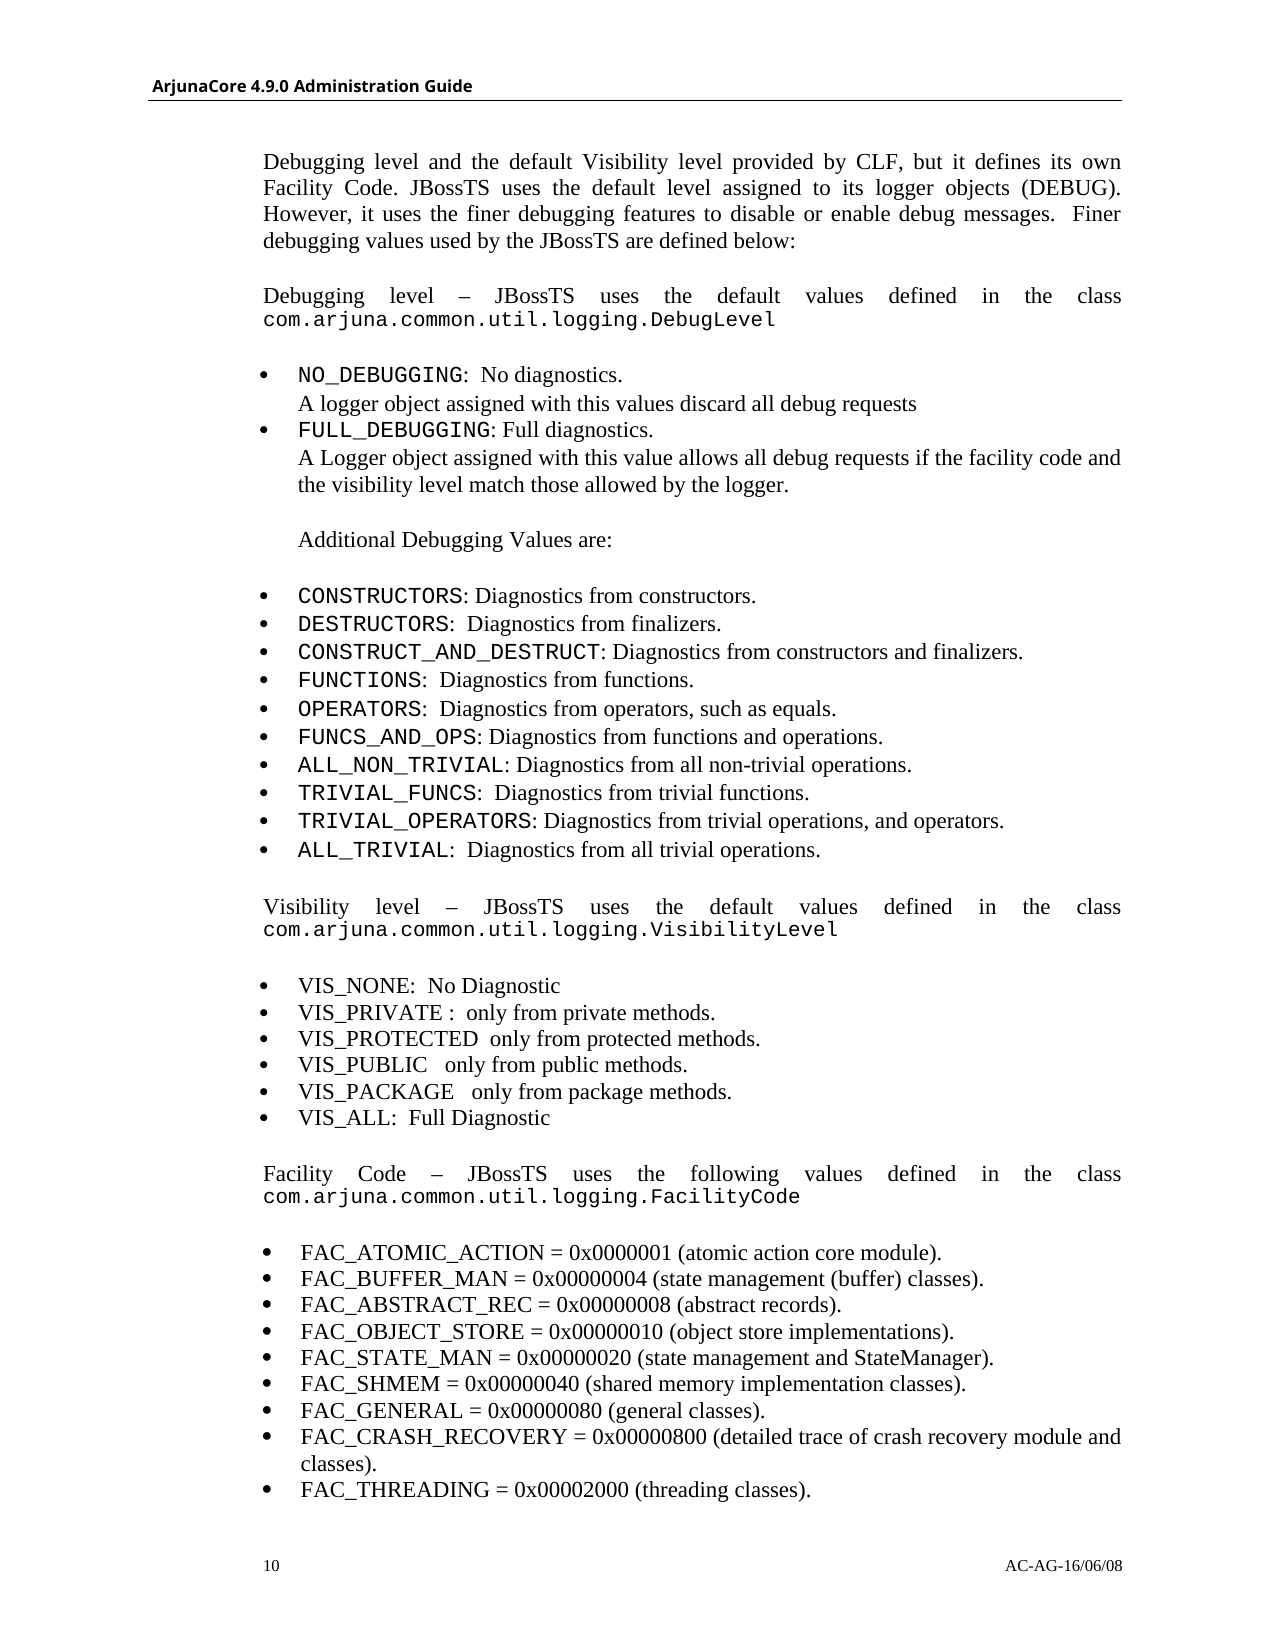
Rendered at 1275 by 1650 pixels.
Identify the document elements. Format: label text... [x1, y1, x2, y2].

list FAC_ABSTRACT_REC = 0x00000008 (abstract records). [263, 1291, 1122, 1318]
list VIS_PROTECTED only from protected methods. [260, 1025, 1122, 1051]
list TRIVIAL_OPERATORS: Diagnostics from trivial operations, and operators. [260, 807, 1122, 836]
list FUNCTIONS: Diagnostics from functions. [260, 666, 1122, 694]
text Visibility level – JBossTS uses the default values defined in the class com.arjuna.common.util.logging.VisibilityLevel [263, 893, 1122, 943]
list CONSTRUCTORS: Diagnostics from constructors. [260, 582, 1122, 610]
text Debugging level – JBossTS uses the default values defined in the class com.arjuna.common.util.logging.DebugLevel [263, 282, 1122, 332]
text Facility Code – JBossTS uses the following values defined in the class com.arjuna.common.util.logging.FacilityCode [263, 1159, 1122, 1209]
text Additional Debugging Values are: [298, 526, 1122, 552]
list FUNCS_AND_OPS: Diagnostics from functions and operations. [260, 723, 1122, 751]
list FAC_OBJECT_STORE = 0x00000010 (object store implementations). [263, 1318, 1122, 1344]
list TRIVIAL_FUNCS: Diagnostics from trivial functions. [260, 779, 1122, 807]
list ALL_TRIVIAL: Diagnostics from all trivial operations. [260, 836, 1122, 864]
list ALL_NON_TRIVIAL: Diagnostics from all non-trivial operations. [260, 751, 1122, 779]
list FAC_STATE_MAN = 0x00000020 (state management and StateManager). [263, 1344, 1122, 1371]
list VIS_NONE: No Diagnostic [260, 972, 1122, 999]
list FULL_DEBUGGING: Full diagnostics. A Logger object assigned with this value allows all debug requests if the facility code and the visibility level match those allowed by the logger. [260, 416, 1122, 497]
list VIS_PUBLIC only from public methods. [260, 1051, 1122, 1078]
list VIS_ALL: Full Diagnostic [260, 1104, 1122, 1130]
list NO_DEBUGGING: No diagnostics. A logger object assigned with this values discard all debug requests [260, 361, 1122, 416]
list VIS_PRIVATE : only from private methods. [260, 999, 1122, 1025]
list VIS_PACKAGE only from package methods. [260, 1078, 1122, 1104]
list OPERATORS: Diagnostics from operators, such as equals. [260, 694, 1122, 723]
list DESTRUCTORS: Diagnostics from finalizers. [260, 610, 1122, 638]
list FAC_ATOMIC_ACTION = 0x0000001 (atomic action core module). [263, 1239, 1122, 1265]
list FAC_GENERAL = 0x00000080 (general classes). [263, 1397, 1122, 1423]
list FAC_THREADING = 0x00002000 (threading classes). [263, 1476, 1122, 1502]
list CONSTRUCT_AND_DESTRUCT: Diagnostics from constructors and finalizers. [260, 638, 1122, 666]
list FAC_SHMEM = 0x00000040 (shared memory implementation classes). [263, 1371, 1122, 1397]
list FAC_BUFFER_MAN = 0x00000004 (state management (buffer) classes). [263, 1265, 1122, 1291]
list FAC_CRASH_RECOVERY = 0x00000800 (detailed trace of crash recovery module and classes). [263, 1423, 1122, 1476]
text Debugging level and the default Visibility level provided by CLF, but it defines its own Facility Code. JBossTS uses the default level assigned to its logger objects (DEBUG). However, it uses the finer debugging features to disable or enable debug messages. Finer debugging values used by the JBossTS are defined below: [263, 148, 1122, 253]
